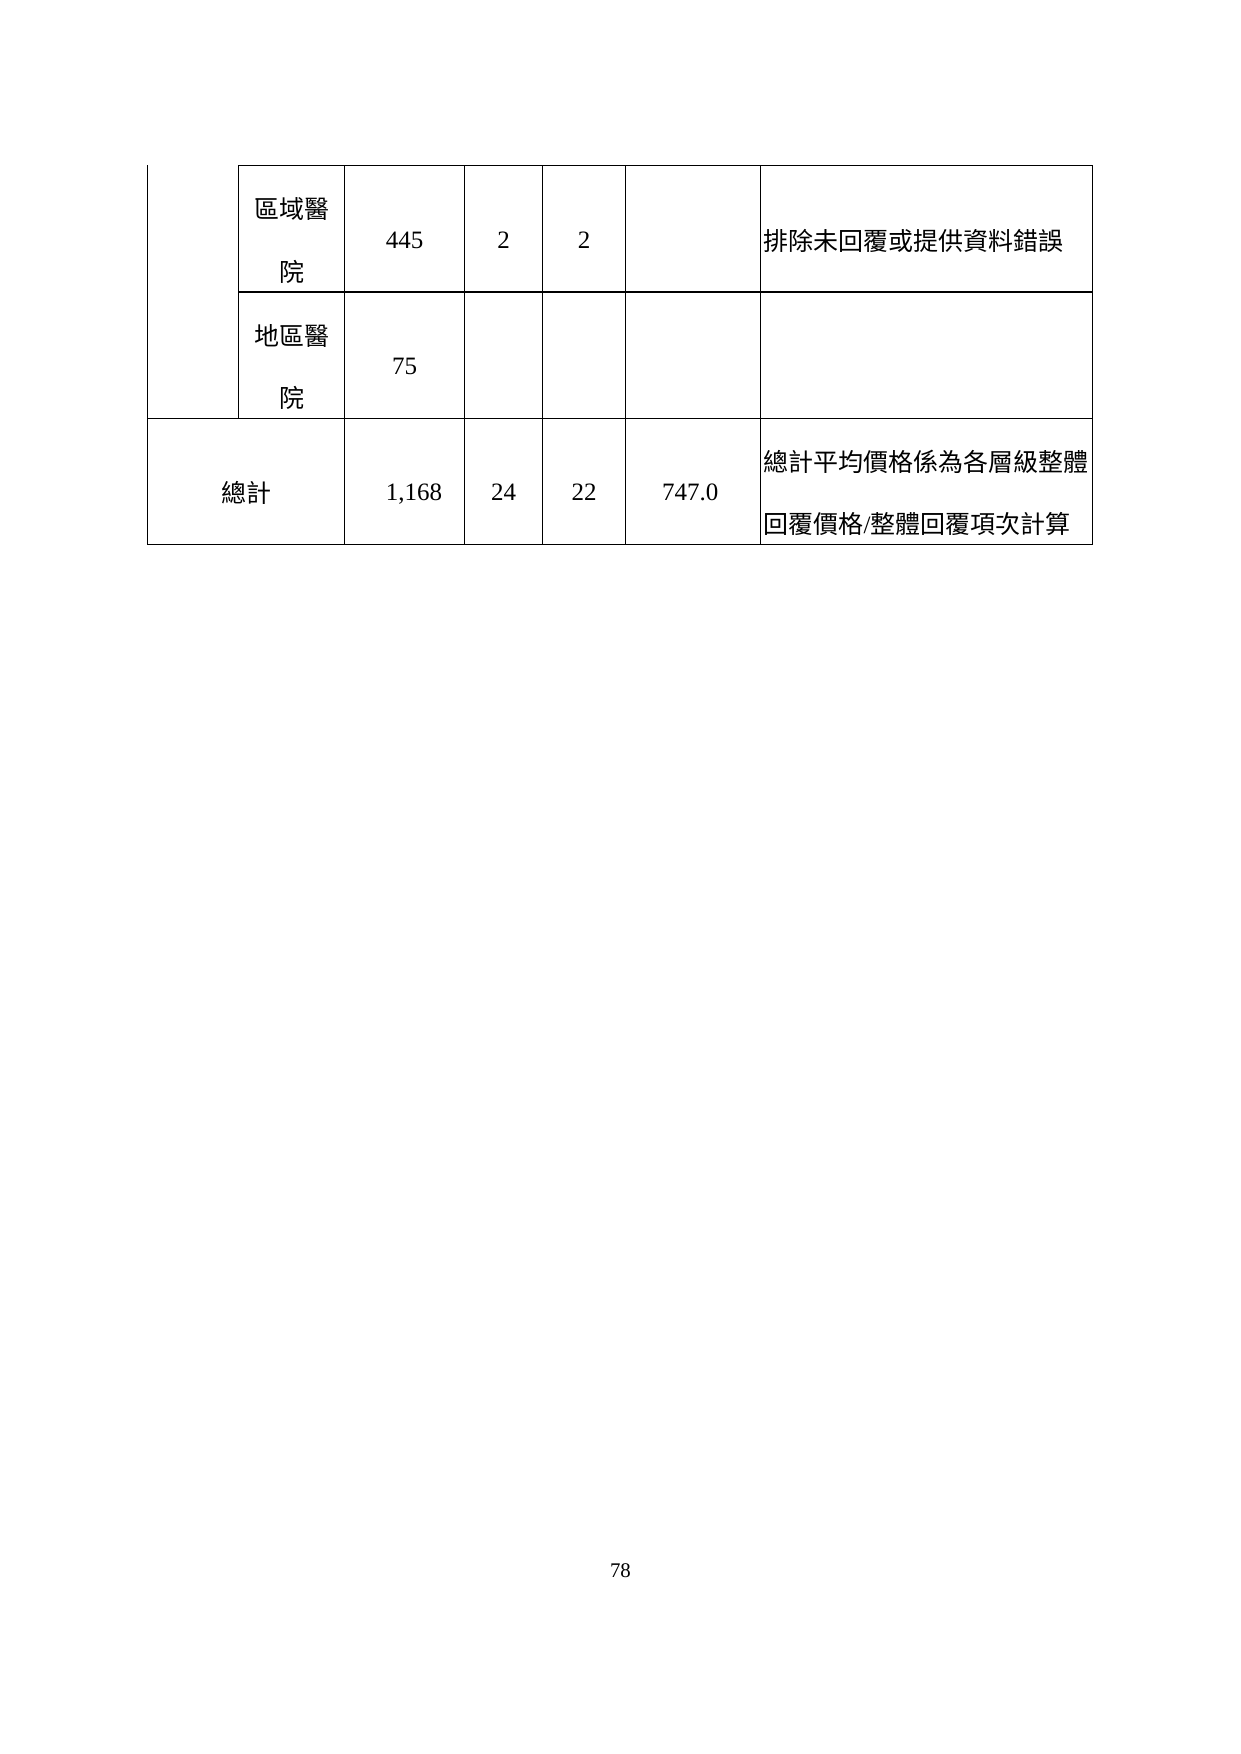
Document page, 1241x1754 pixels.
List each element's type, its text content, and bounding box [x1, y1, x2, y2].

table_cell [761, 293, 1092, 417]
table_cell [626, 293, 760, 417]
table_cell [148, 165, 238, 417]
table_cell 地區醫院 [239, 293, 344, 417]
table_cell 2 [465, 166, 542, 291]
table_cell [465, 293, 542, 417]
table_cell 排除未回覆或提供資料錯誤 [761, 166, 1092, 291]
table_cell 總計平均價格係為各層級整體回覆價格/整體回覆項次計算 [761, 419, 1092, 543]
table_cell 總計 [148, 419, 344, 543]
table_cell 747.0 [626, 419, 760, 543]
table_cell 2 [543, 166, 625, 291]
table_cell [626, 166, 760, 291]
table_cell [543, 293, 625, 417]
table_cell 1,168 [345, 419, 464, 543]
table_cell 75 [345, 293, 464, 417]
table_cell 24 [465, 419, 542, 543]
table_cell 區域醫院 [239, 166, 344, 291]
table_cell 22 [543, 419, 625, 543]
table_cell 445 [345, 166, 464, 291]
